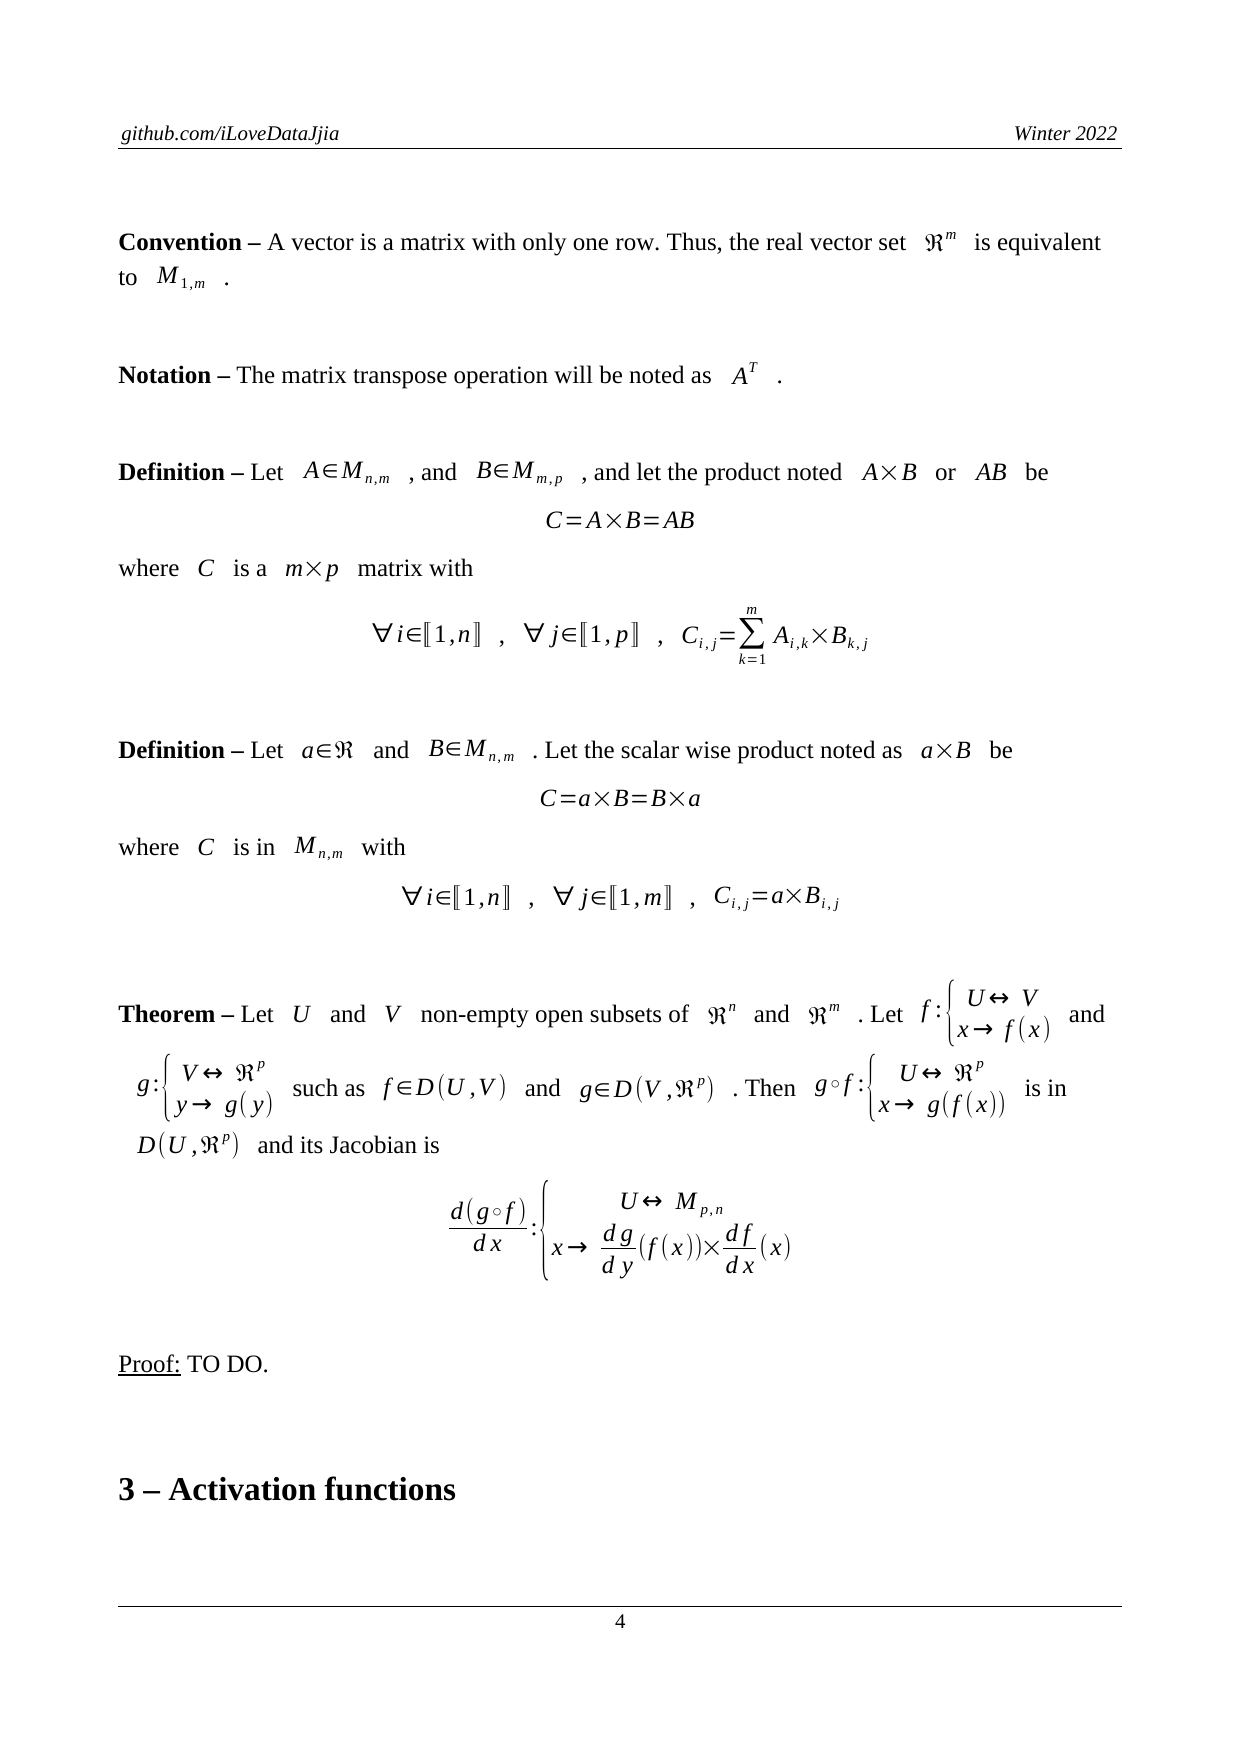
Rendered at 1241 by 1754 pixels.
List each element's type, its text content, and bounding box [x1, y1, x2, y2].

text ,, [118, 881, 1122, 912]
text Convention – A vector is a matrix with only one row. Thus, the real vector setis equivalent to. [118, 225, 1122, 292]
text whereis amatrix with [118, 553, 1122, 582]
text Definition – Let, and, and let the product notedorbe [118, 456, 1122, 488]
text ,, [118, 601, 1122, 668]
text Theorem – Letandnon-empty open subsets ofand. Letandsuch asand. Thenis inand its Jacobian is [118, 979, 1122, 1161]
text Notation – The matrix transpose operation will be noted as. [118, 359, 1122, 390]
text whereis inwith [118, 831, 1122, 862]
text Proof: TO DO. [118, 1349, 1122, 1378]
subtitle 3 – Activation functions [118, 1469, 1122, 1508]
text Definition – Letand. Let the scalar wise product noted asbe [118, 734, 1122, 766]
